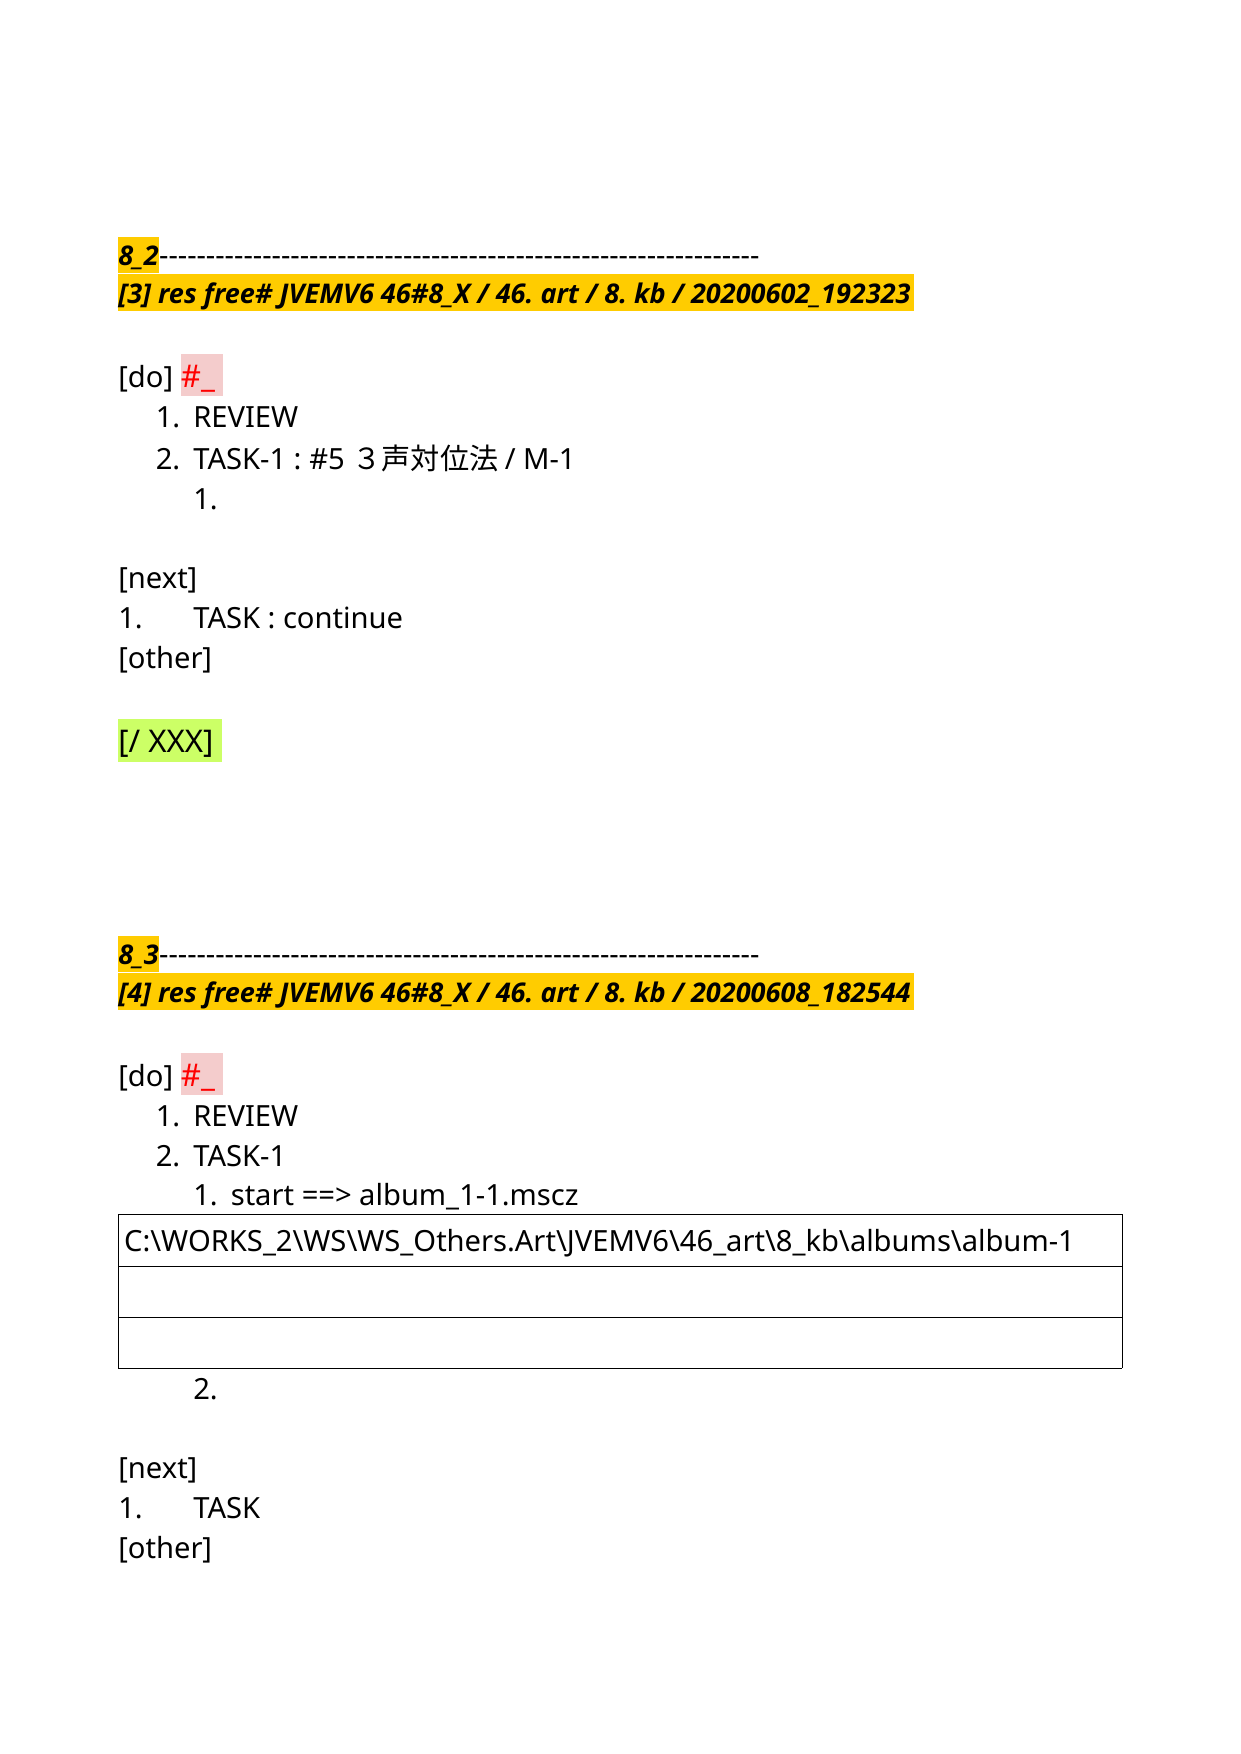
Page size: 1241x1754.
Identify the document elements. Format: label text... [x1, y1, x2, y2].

list TASK-1 : #5 ３声対位法 / M-1 [156, 436, 1122, 478]
text [118, 1567, 1122, 1609]
text [next] [118, 558, 1122, 597]
table_header C:\WORKS_2\WS\WS_Others.Art\JVEMV6\46_art\8_kb\albums\album-1 [119, 1215, 1122, 1266]
table_cell [119, 1318, 1122, 1368]
list start ==> album_1-1.mscz [193, 1174, 1122, 1214]
text [4] res free# JVEMV6 46#8_X / 46. art / 8. kb / 20200608_182544 [118, 973, 1122, 1010]
text [do] #_ [118, 354, 1122, 396]
list TASK : continue [118, 597, 1122, 637]
text 8_3---------------------------------------------------------------- [118, 933, 1122, 973]
list REVIEW [156, 1095, 1122, 1135]
text [other] [118, 637, 1122, 677]
text [other] [118, 1527, 1122, 1567]
list TASK-1 [156, 1135, 1122, 1174]
text [3] res free# JVEMV6 46#8_X / 46. art / 8. kb / 20200602_192323 [118, 274, 1122, 311]
list TASK [118, 1487, 1122, 1527]
list REVIEW [156, 396, 1122, 436]
text [/ XXX] [118, 677, 1122, 762]
text [next] [118, 1447, 1122, 1487]
text [do] #_ [118, 1053, 1122, 1095]
text 8_2---------------------------------------------------------------- [118, 234, 1122, 274]
table_cell [119, 1267, 1122, 1317]
